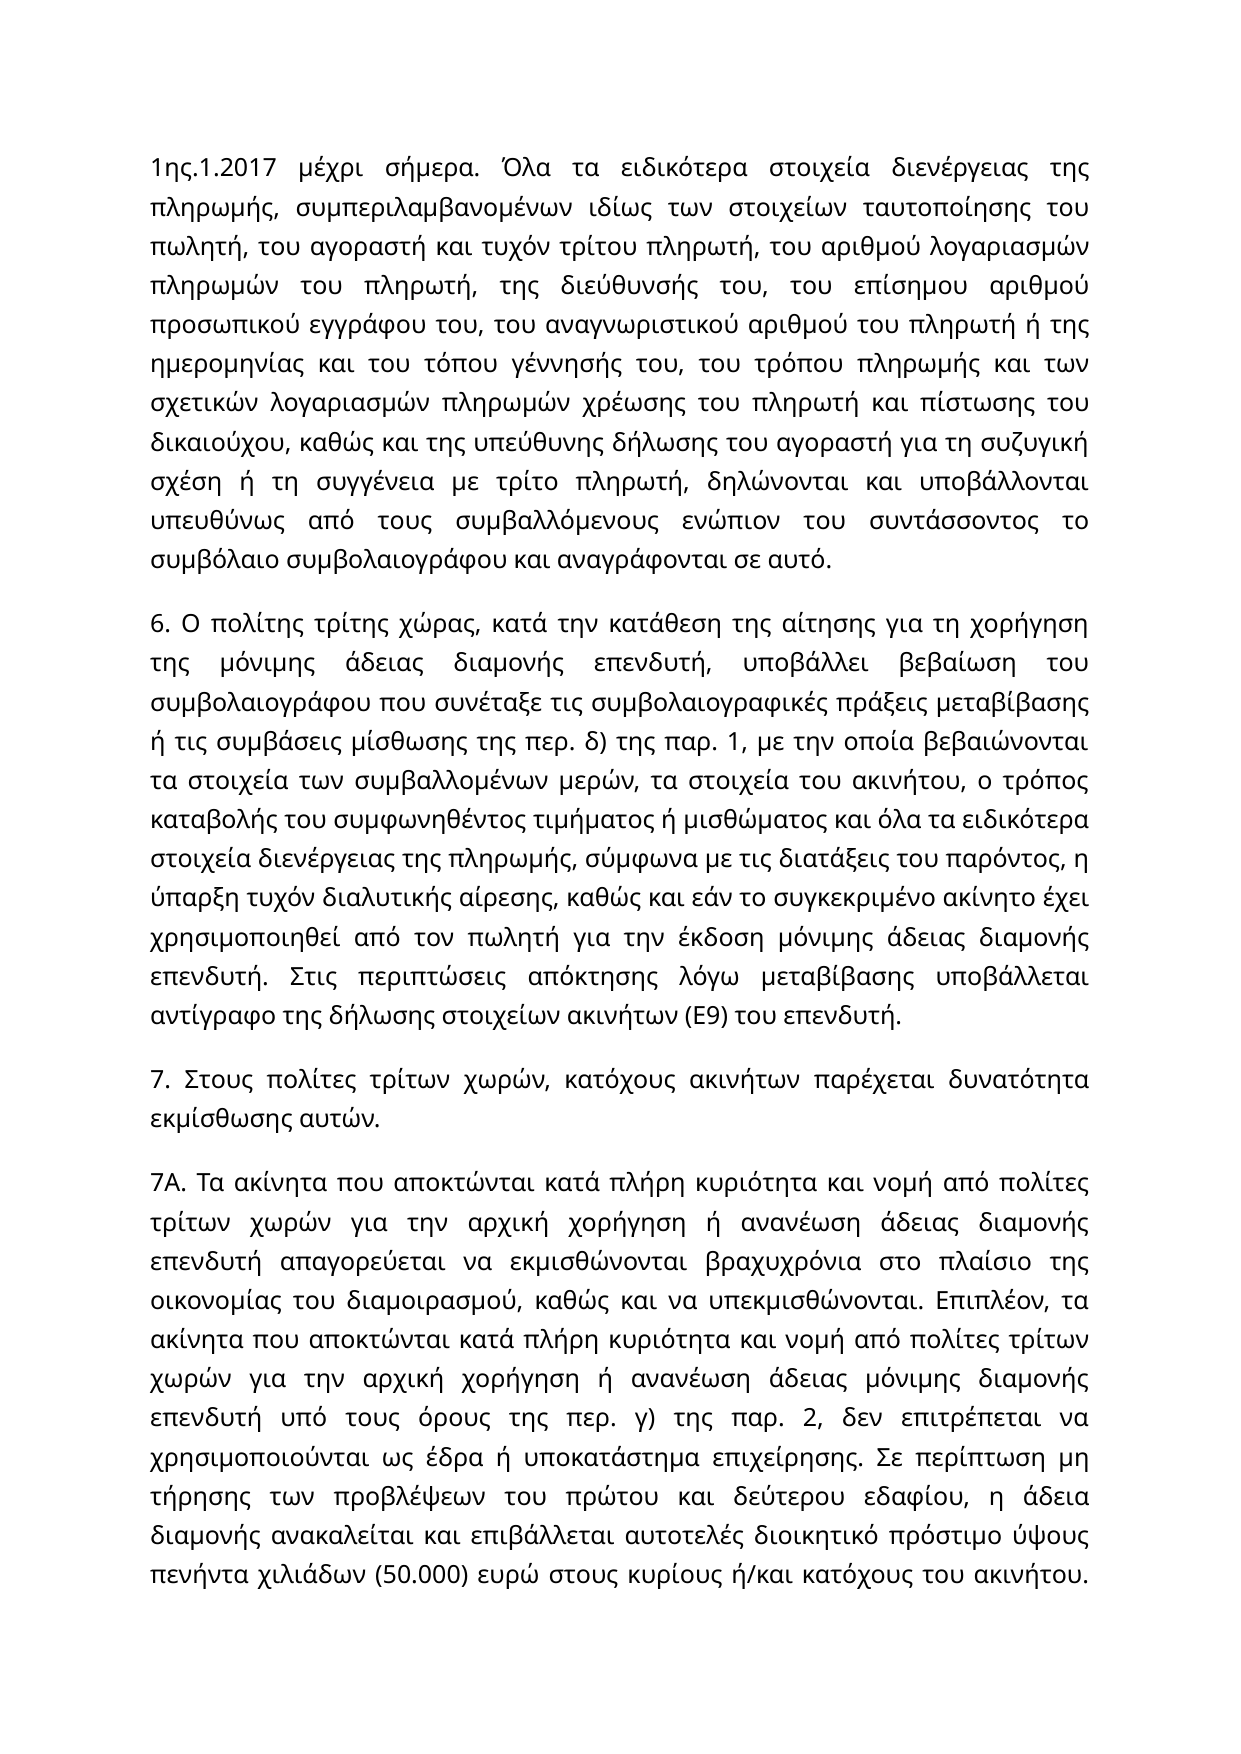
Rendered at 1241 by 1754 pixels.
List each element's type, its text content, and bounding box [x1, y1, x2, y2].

text 6. Ο πολίτης τρίτης χώρας, κατά την κατάθεση της αίτησης για τη χορήγηση της μόνιμης άδειας διαμονής επενδυτή, υποβάλλει βεβαίωση του συμβολαιογράφου που συνέταξε τις συμβολαιογραφικές πράξεις μεταβίβασης ή τις συμβάσεις μίσθωσης της περ. δ) της παρ. 1, με την οποία βεβαιώνονται τα στοιχεία των συμβαλλομένων μερών, τα στοιχεία του ακινήτου, ο τρόπος καταβολής του συμφωνηθέντος τιμήματος ή μισθώματος και όλα τα ειδικότερα στοιχεία διενέργειας της πληρωμής, σύμφωνα με τις διατάξεις του παρόντος, η ύπαρξη τυχόν διαλυτικής αίρεσης, καθώς και εάν το συγκεκριμένο ακίνητο έχει χρησιμοποιηθεί από τον πωλητή για την έκδοση μόνιμης άδειας διαμονής επενδυτή. Στις περιπτώσεις απόκτησης λόγω μεταβίβασης υποβάλλεται αντίγραφο της δήλωσης στοιχείων ακινήτων (Ε9) του επενδυτή. [150, 606, 1090, 1032]
text 1ης.1.2017 μέχρι σήμερα. Όλα τα ειδικότερα στοιχεία διενέργειας της πληρωμής, συμπεριλαμβανομένων ιδίως των στοιχείων ταυτοποίησης του πωλητή, του αγοραστή και τυχόν τρίτου πληρωτή, του αριθμού λογαριασμών πληρωμών του πληρωτή, της διεύθυνσής του, του επίσημου αριθμού προσωπικού εγγράφου του, του αναγνωριστικού αριθμού του πληρωτή ή της ημερομηνίας και του τόπου γέννησής του, του τρόπου πληρωμής και των σχετικών λογαριασμών πληρωμών χρέωσης του πληρωτή και πίστωσης του δικαιούχου, καθώς και της υπεύθυνης δήλωσης του αγοραστή για τη συζυγική σχέση ή τη συγγένεια με τρίτο πληρωτή, δηλώνονται και υποβάλλονται υπευθύνως από τους συμβαλλόμενους ενώπιον του συντάσσοντος το συμβόλαιο συμβολαιογράφου και αναγράφονται σε αυτό. [150, 150, 1090, 576]
text 7Α. Τα ακίνητα που αποκτώνται κατά πλήρη κυριότητα και νομή από πολίτες τρίτων χωρών για την αρχική χορήγηση ή ανανέωση άδειας διαμονής επενδυτή απαγορεύεται να εκμισθώνονται βραχυχρόνια στο πλαίσιο της οικονομίας του διαμοιρασμού, καθώς και να υπεκμισθώνονται. Επιπλέον, τα ακίνητα που αποκτώνται κατά πλήρη κυριότητα και νομή από πολίτες τρίτων χωρών για την αρχική χορήγηση ή ανανέωση άδειας μόνιμης διαμονής επενδυτή υπό τους όρους της περ. γ) της παρ. 2, δεν επιτρέπεται να χρησιμοποιούνται ως έδρα ή υποκατάστημα επιχείρησης. Σε περίπτωση μη τήρησης των προβλέψεων του πρώτου και δεύτερου εδαφίου, η άδεια διαμονής ανακαλείται και επιβάλλεται αυτοτελές διοικητικό πρόστιμο ύψους πενήντα χιλιάδων (50.000) ευρώ στους κυρίους ή/και κατόχους του ακινήτου. [150, 1165, 1090, 1591]
text 7. Στους πολίτες τρίτων χωρών, κατόχους ακινήτων παρέχεται δυνατότητα εκμίσθωσης αυτών. [150, 1062, 1090, 1135]
